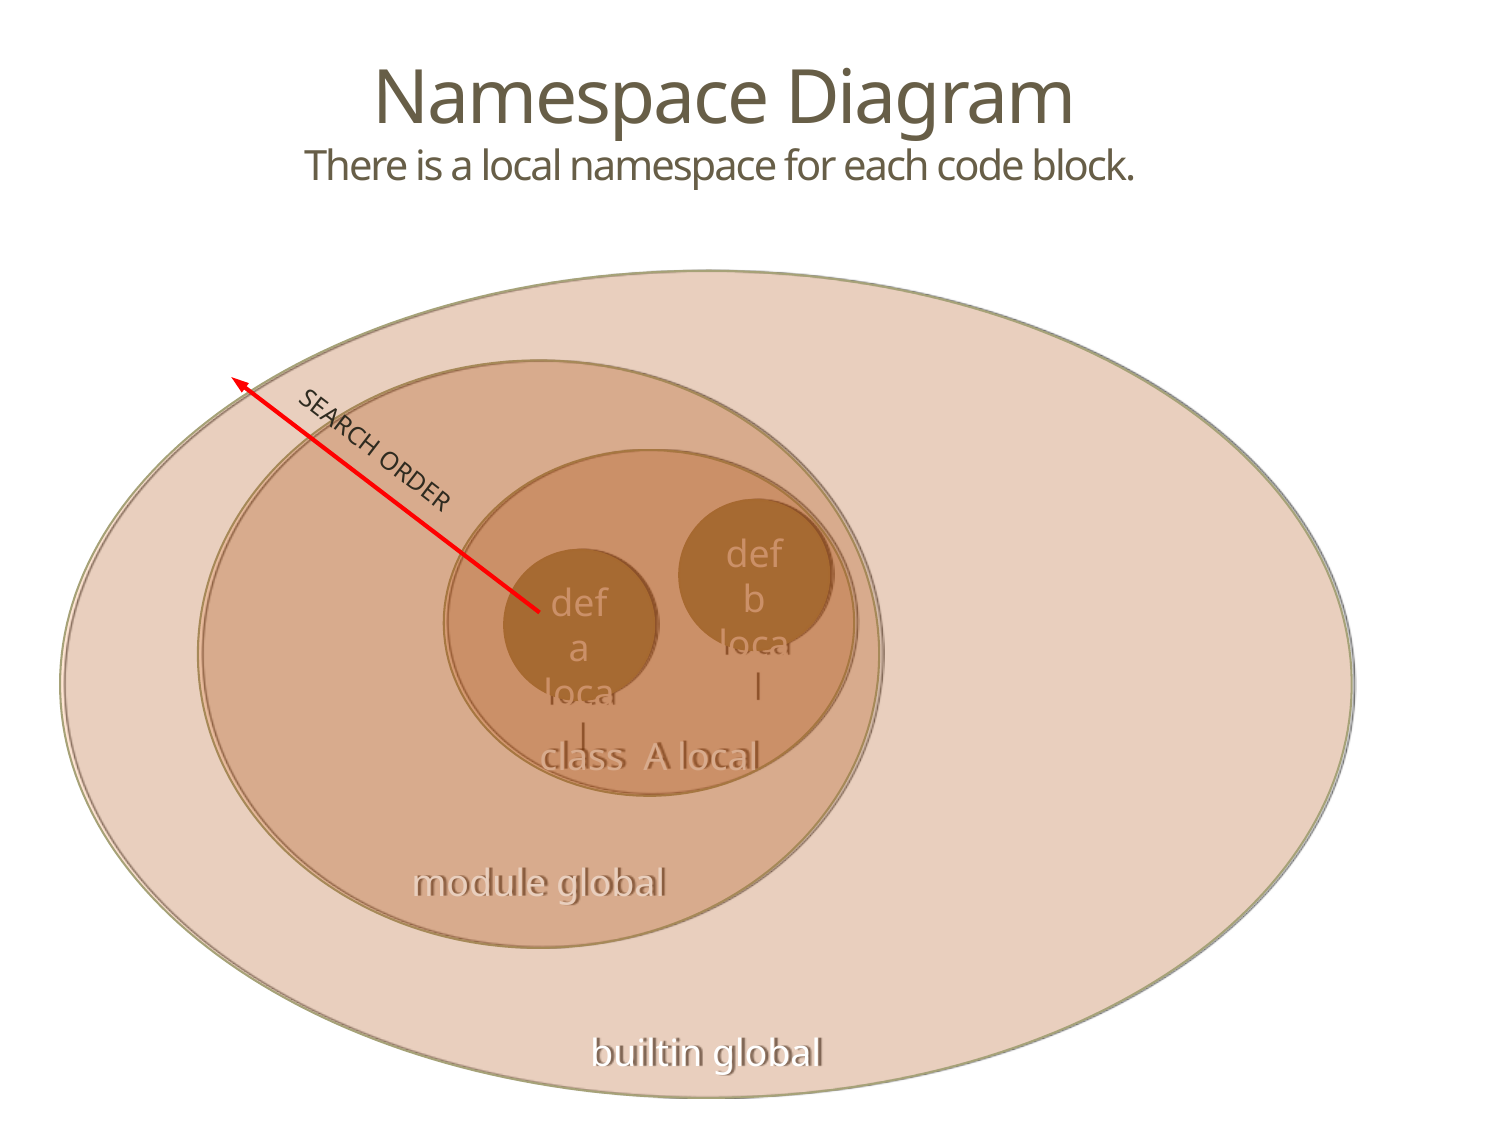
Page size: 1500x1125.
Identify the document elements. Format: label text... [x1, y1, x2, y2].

text_box builtin global [60, 270, 1352, 1098]
list [18, 262, 1460, 1098]
text_box SEARCH ORDER [277, 366, 476, 534]
title Namespace Diagram There is a local namespace for each code block. [4, 41, 1445, 221]
